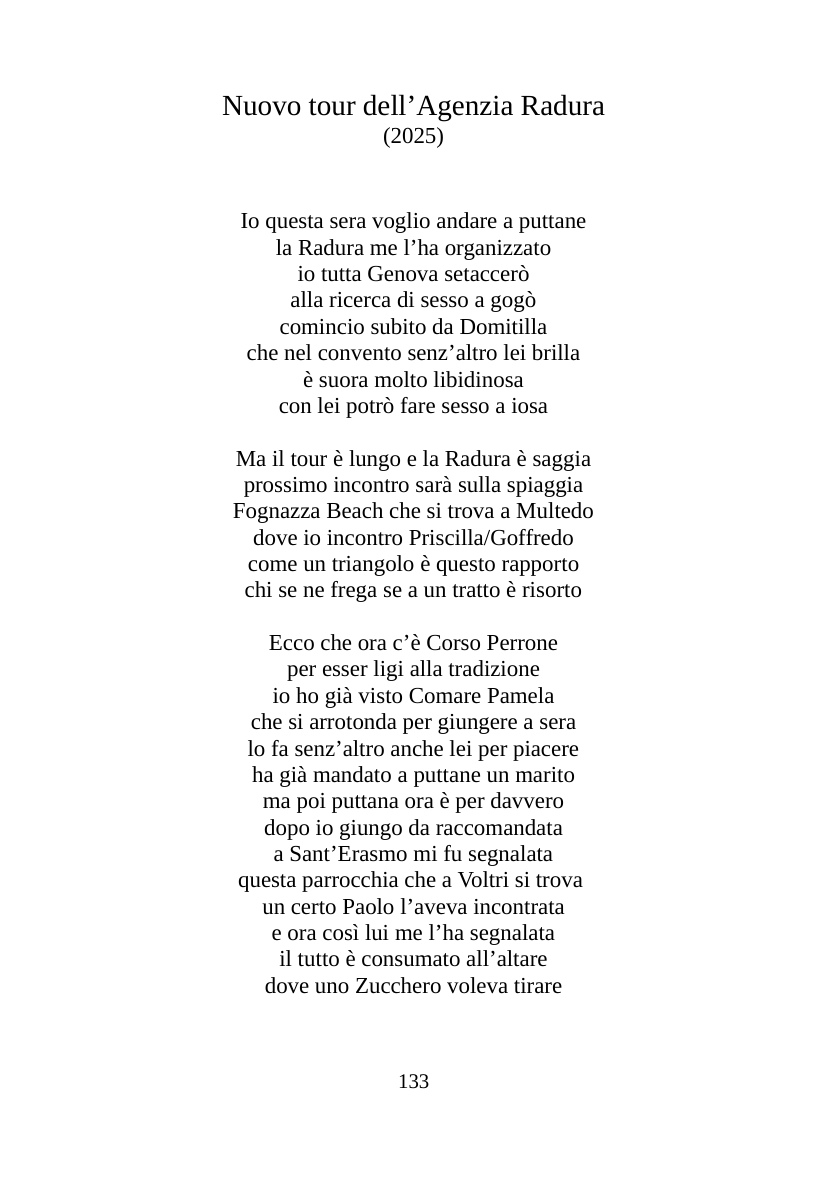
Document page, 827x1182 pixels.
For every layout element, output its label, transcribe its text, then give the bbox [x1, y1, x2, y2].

text dove io incontro Priscilla/Goffredo [88, 524, 738, 550]
text e ora così lui me l’ha segnalata [88, 919, 738, 945]
text prossimo incontro sarà sulla spiaggia [88, 471, 738, 497]
text il tutto è consumato all’altare [88, 945, 738, 972]
text a Sant’Erasmo mi fu segnalata [88, 840, 738, 866]
text ma poi puttana ora è per davvero [88, 787, 738, 814]
text per esser ligi alla tradizione [88, 656, 738, 682]
text comincio subito da Domitilla [88, 313, 738, 339]
text la Radura me l’ha organizzato [88, 234, 738, 260]
text Io questa sera voglio andare a puttane [88, 207, 738, 234]
text ha già mandato a puttane un marito [88, 761, 738, 787]
text io ho già visto Comare Pamela [88, 682, 738, 708]
text lo fa senz’altro anche lei per piacere [88, 734, 738, 761]
text chi se ne frega se a un tratto è risorto [88, 576, 738, 603]
text Fognazza Beach che si trova a Multedo [88, 497, 738, 524]
text che nel convento senz’altro lei brilla [88, 339, 738, 366]
text come un triangolo è questo rapporto [88, 550, 738, 576]
text questa parrocchia che a Voltri si trova [88, 866, 738, 893]
text un certo Paolo l’aveva incontrata [88, 893, 738, 919]
text Ma il tour è lungo e la Radura è saggia [88, 445, 738, 471]
text è suora molto libidinosa [88, 366, 738, 392]
text con lei potrò fare sesso a iosa [88, 392, 738, 418]
text Nuovo tour dell’Agenzia Radura (2025) [88, 88, 738, 148]
text alla ricerca di sesso a gogò [88, 287, 738, 313]
text dopo io giungo da raccomandata [88, 814, 738, 840]
text che si arrotonda per giungere a sera [88, 708, 738, 734]
text Ecco che ora c’è Corso Perrone [88, 629, 738, 656]
text dove uno Zucchero voleva tirare [88, 972, 738, 998]
text io tutta Genova setaccerò [88, 260, 738, 287]
